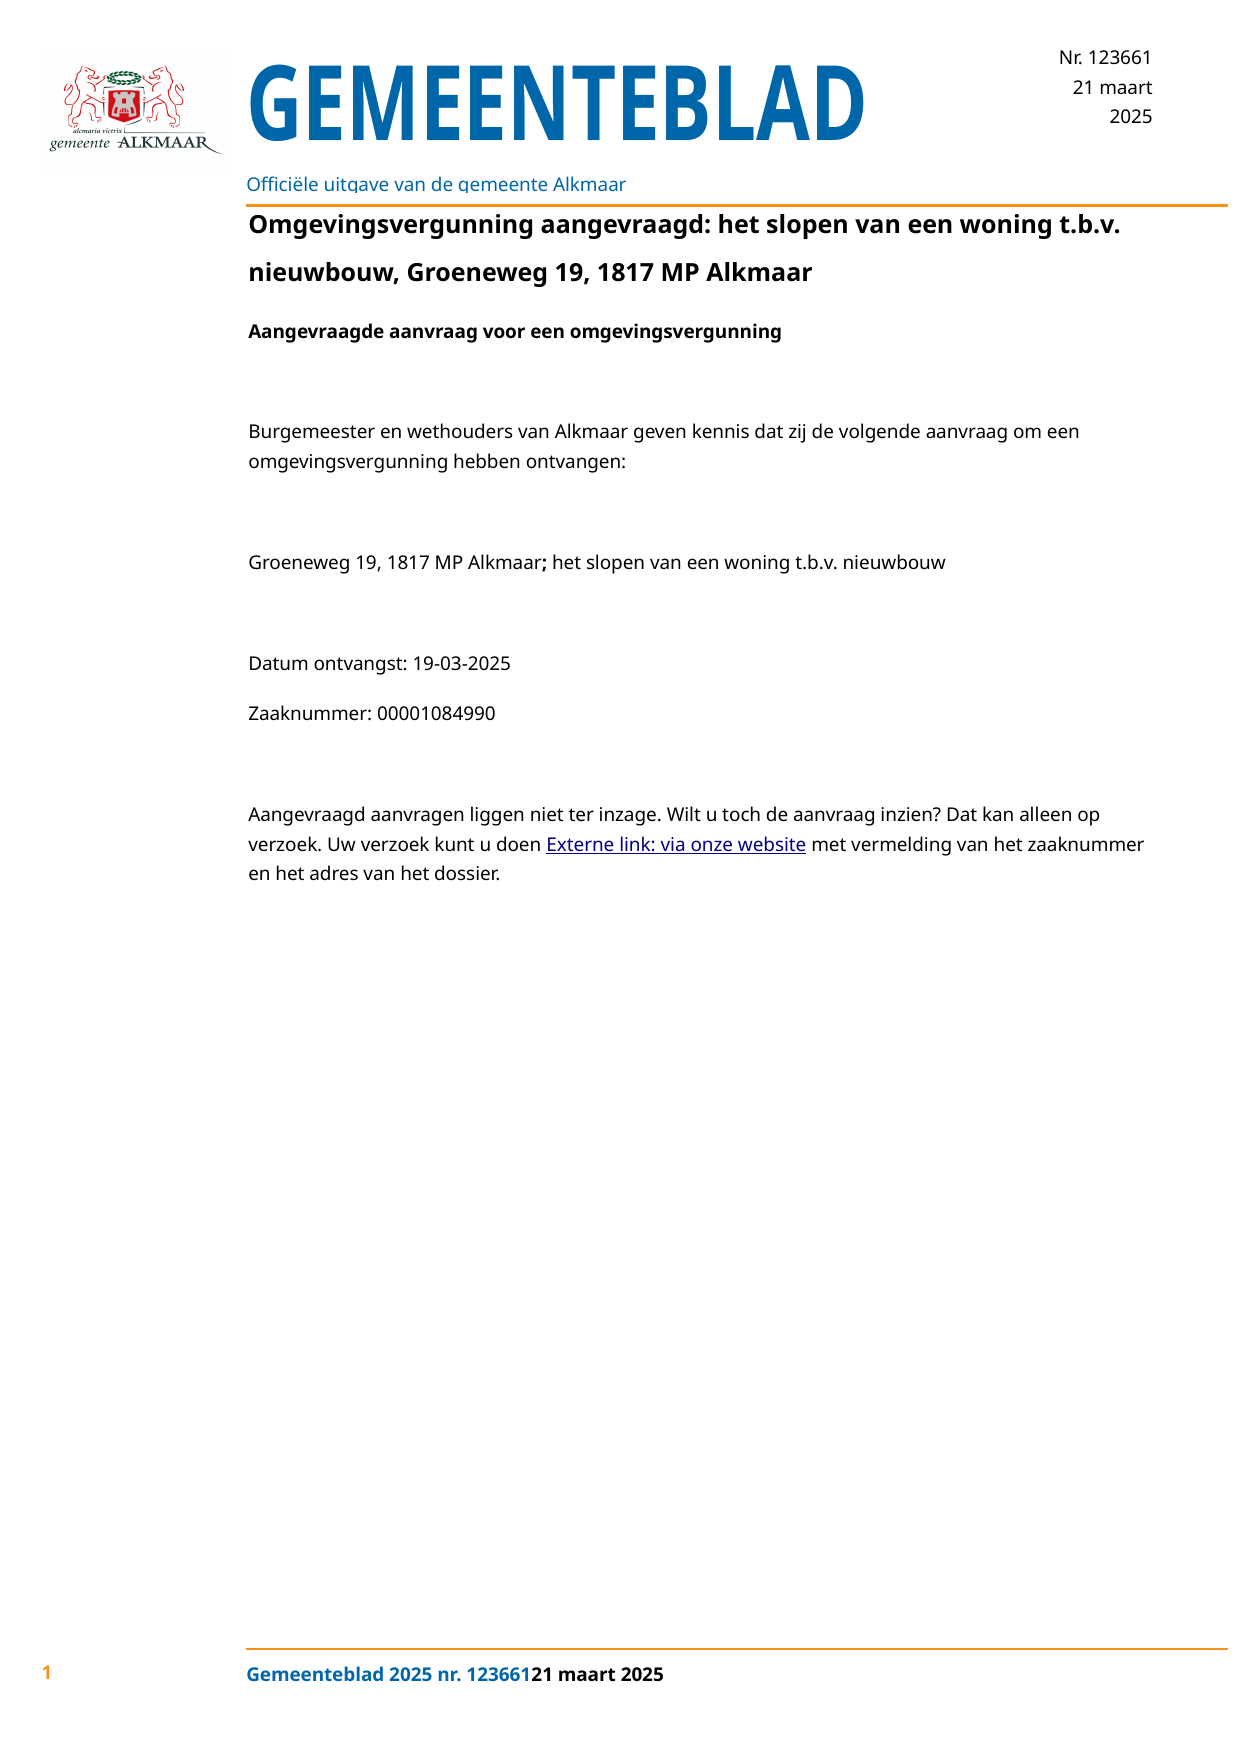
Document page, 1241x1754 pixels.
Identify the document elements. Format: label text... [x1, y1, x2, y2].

text Omgevingsvergunning aangevraagd: het slopen van een woning t.b.v. nieuwbouw, Groeneweg 19, 1817 MP Alkmaar [248, 207, 1152, 288]
text Groeneweg 19, 1817 MP Alkmaar; het slopen van een woning t.b.v. nieuwbouw [248, 549, 1152, 575]
text Datum ontvangst: 19-03-2025 [248, 650, 1152, 676]
text Burgemeester en wethouders van Alkmaar geven kennis dat zij de volgende aanvraag om een omgevingsvergunning hebben ontvangen: [248, 419, 1152, 474]
text Aangevraagd aanvragen liggen niet ter inzage. Wilt u toch de aanvraag inzien? Dat kan alleen op verzoek. Uw verzoek kunt u doen Externe link: via onze website met vermelding van het zaaknummer en het adres van het dossier. [248, 801, 1152, 886]
picture [41, 47, 231, 172]
text Zaaknummer: 00001084990 [248, 700, 1152, 726]
text Aangevraagde aanvraag voor een omgevingsvergunning [248, 318, 1152, 344]
